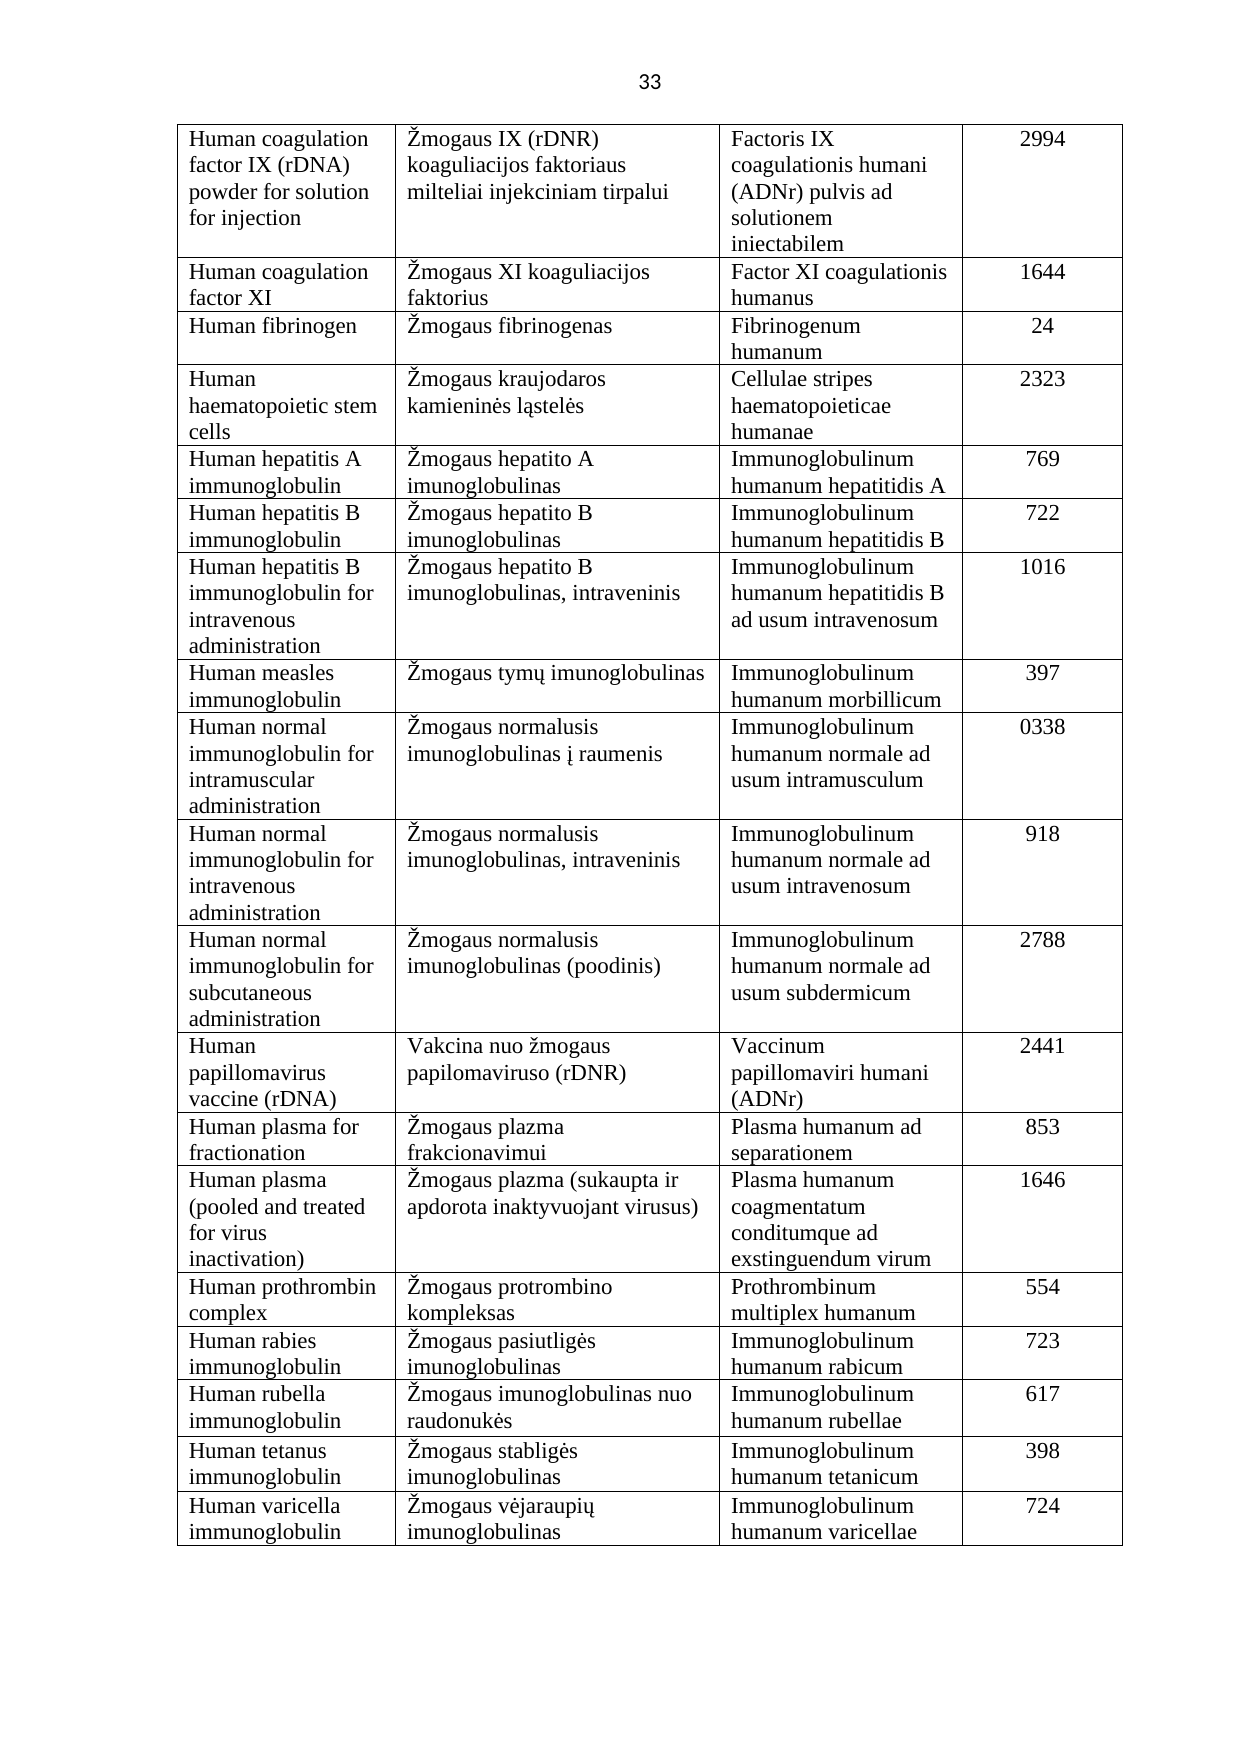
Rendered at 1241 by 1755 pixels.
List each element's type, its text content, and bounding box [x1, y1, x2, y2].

table_cell Žmogaus hepatito B imunoglobulinas [396, 499, 719, 552]
table_cell 2323 [963, 365, 1122, 444]
table_cell Žmogaus tymų imunoglobulinas [396, 660, 719, 712]
table_cell 722 [963, 499, 1122, 552]
table_cell 554 [963, 1273, 1122, 1326]
table_cell 1644 [963, 258, 1122, 311]
table_cell Immunoglobulinum humanum hepatitidis A [720, 446, 962, 498]
table_cell 1646 [963, 1166, 1122, 1272]
table_cell Prothrombinum multiplex humanum [720, 1273, 962, 1326]
table_cell Human prothrombin complex [178, 1273, 395, 1326]
table_cell Immunoglobulinum humanum normale ad usum intravenosum [720, 820, 962, 925]
table_cell 398 [963, 1437, 1122, 1491]
table_cell Immunoglobulinum humanum tetanicum [720, 1437, 962, 1491]
table_cell Human papillomavirus vaccine (rDNA) [178, 1033, 395, 1112]
table_cell Žmogaus stabligės imunoglobulinas [396, 1437, 719, 1491]
table_cell Immunoglobulinum humanum normale ad usum intramusculum [720, 713, 962, 819]
table_cell Human plasma for fractionation [178, 1113, 395, 1165]
table_cell Immunoglobulinum humanum normale ad usum subdermicum [720, 926, 962, 1032]
table_cell Žmogaus normalusis imunoglobulinas, intraveninis [396, 820, 719, 925]
table_cell 2994 [963, 125, 1122, 257]
table_cell Human normal immunoglobulin for intravenous administration [178, 820, 395, 925]
table_cell Fibrinogenum humanum [720, 312, 962, 364]
table_cell 1016 [963, 553, 1122, 658]
table_cell Žmogaus hepatito A imunoglobulinas [396, 446, 719, 498]
table_cell Immunoglobulinum humanum varicellae [720, 1492, 962, 1544]
table_cell Immunoglobulinum humanum rubellae [720, 1380, 962, 1436]
table_cell Human hepatitis B immunoglobulin [178, 499, 395, 552]
table_cell Factor XI coagulationis humanus [720, 258, 962, 311]
table_cell Žmogaus plazma (sukaupta ir apdorota inaktyvuojant virusus) [396, 1166, 719, 1272]
table_cell Žmogaus protrombino kompleksas [396, 1273, 719, 1326]
table_cell Žmogaus imunoglobulinas nuo raudonukės [396, 1380, 719, 1436]
table_cell Human coagulation factor XI [178, 258, 395, 311]
table_cell Plasma humanum ad separationem [720, 1113, 962, 1165]
table_cell 397 [963, 660, 1122, 712]
table_cell Human hepatitis A immunoglobulin [178, 446, 395, 498]
table_cell 2441 [963, 1033, 1122, 1112]
table_cell 0338 [963, 713, 1122, 819]
table_cell 2788 [963, 926, 1122, 1032]
table_cell Immunoglobulinum humanum morbillicum [720, 660, 962, 712]
table_cell 769 [963, 446, 1122, 498]
table_cell Žmogaus vėjaraupių imunoglobulinas [396, 1492, 719, 1544]
table_cell Žmogaus pasiutligės imunoglobulinas [396, 1327, 719, 1379]
table_cell Žmogaus IX (rDNR) koaguliacijos faktoriaus milteliai injekciniam tirpalui [396, 125, 719, 257]
table_cell Cellulae stripes haematopoieticae humanae [720, 365, 962, 444]
table_cell Plasma humanum coagmentatum conditumque ad exstinguendum virum [720, 1166, 962, 1272]
table_cell Human measles immunoglobulin [178, 660, 395, 712]
table_cell Human fibrinogen [178, 312, 395, 364]
table_cell 724 [963, 1492, 1122, 1544]
table_cell Human normal immunoglobulin for intramuscular administration [178, 713, 395, 819]
table_cell Vakcina nuo žmogaus papilomaviruso (rDNR) [396, 1033, 719, 1112]
table_cell Human rabies immunoglobulin [178, 1327, 395, 1379]
table_cell Human normal immunoglobulin for subcutaneous administration [178, 926, 395, 1032]
table_cell 617 [963, 1380, 1122, 1436]
table_cell 723 [963, 1327, 1122, 1379]
table_cell Žmogaus plazma frakcionavimui [396, 1113, 719, 1165]
table_cell Factoris IX coagulationis humani (ADNr) pulvis ad solutionem iniectabilem [720, 125, 962, 257]
table_cell 24 [963, 312, 1122, 364]
table_cell Žmogaus kraujodaros kamieninės ląstelės [396, 365, 719, 444]
table_cell Human plasma (pooled and treated for virus inactivation) [178, 1166, 395, 1272]
table_cell Human rubella immunoglobulin [178, 1380, 395, 1436]
table_cell Human coagulation factor IX (rDNA) powder for solution for injection [178, 125, 395, 257]
table_cell 853 [963, 1113, 1122, 1165]
table_cell Žmogaus fibrinogenas [396, 312, 719, 364]
table_cell Immunoglobulinum humanum hepatitidis B ad usum intravenosum [720, 553, 962, 658]
table_cell Human tetanus immunoglobulin [178, 1437, 395, 1491]
table_cell Human hepatitis B immunoglobulin for intravenous administration [178, 553, 395, 658]
table_cell Žmogaus hepatito B imunoglobulinas, intraveninis [396, 553, 719, 658]
table_cell Žmogaus normalusis imunoglobulinas į raumenis [396, 713, 719, 819]
table_cell Žmogaus XI koaguliacijos faktorius [396, 258, 719, 311]
table_cell Immunoglobulinum humanum hepatitidis B [720, 499, 962, 552]
table_cell Human varicella immunoglobulin [178, 1492, 395, 1544]
table_cell Žmogaus normalusis imunoglobulinas (poodinis) [396, 926, 719, 1032]
table_cell 918 [963, 820, 1122, 925]
table_cell Human haematopoietic stem cells [178, 365, 395, 444]
table_cell Vaccinum papillomaviri humani (ADNr) [720, 1033, 962, 1112]
table_cell Immunoglobulinum humanum rabicum [720, 1327, 962, 1379]
